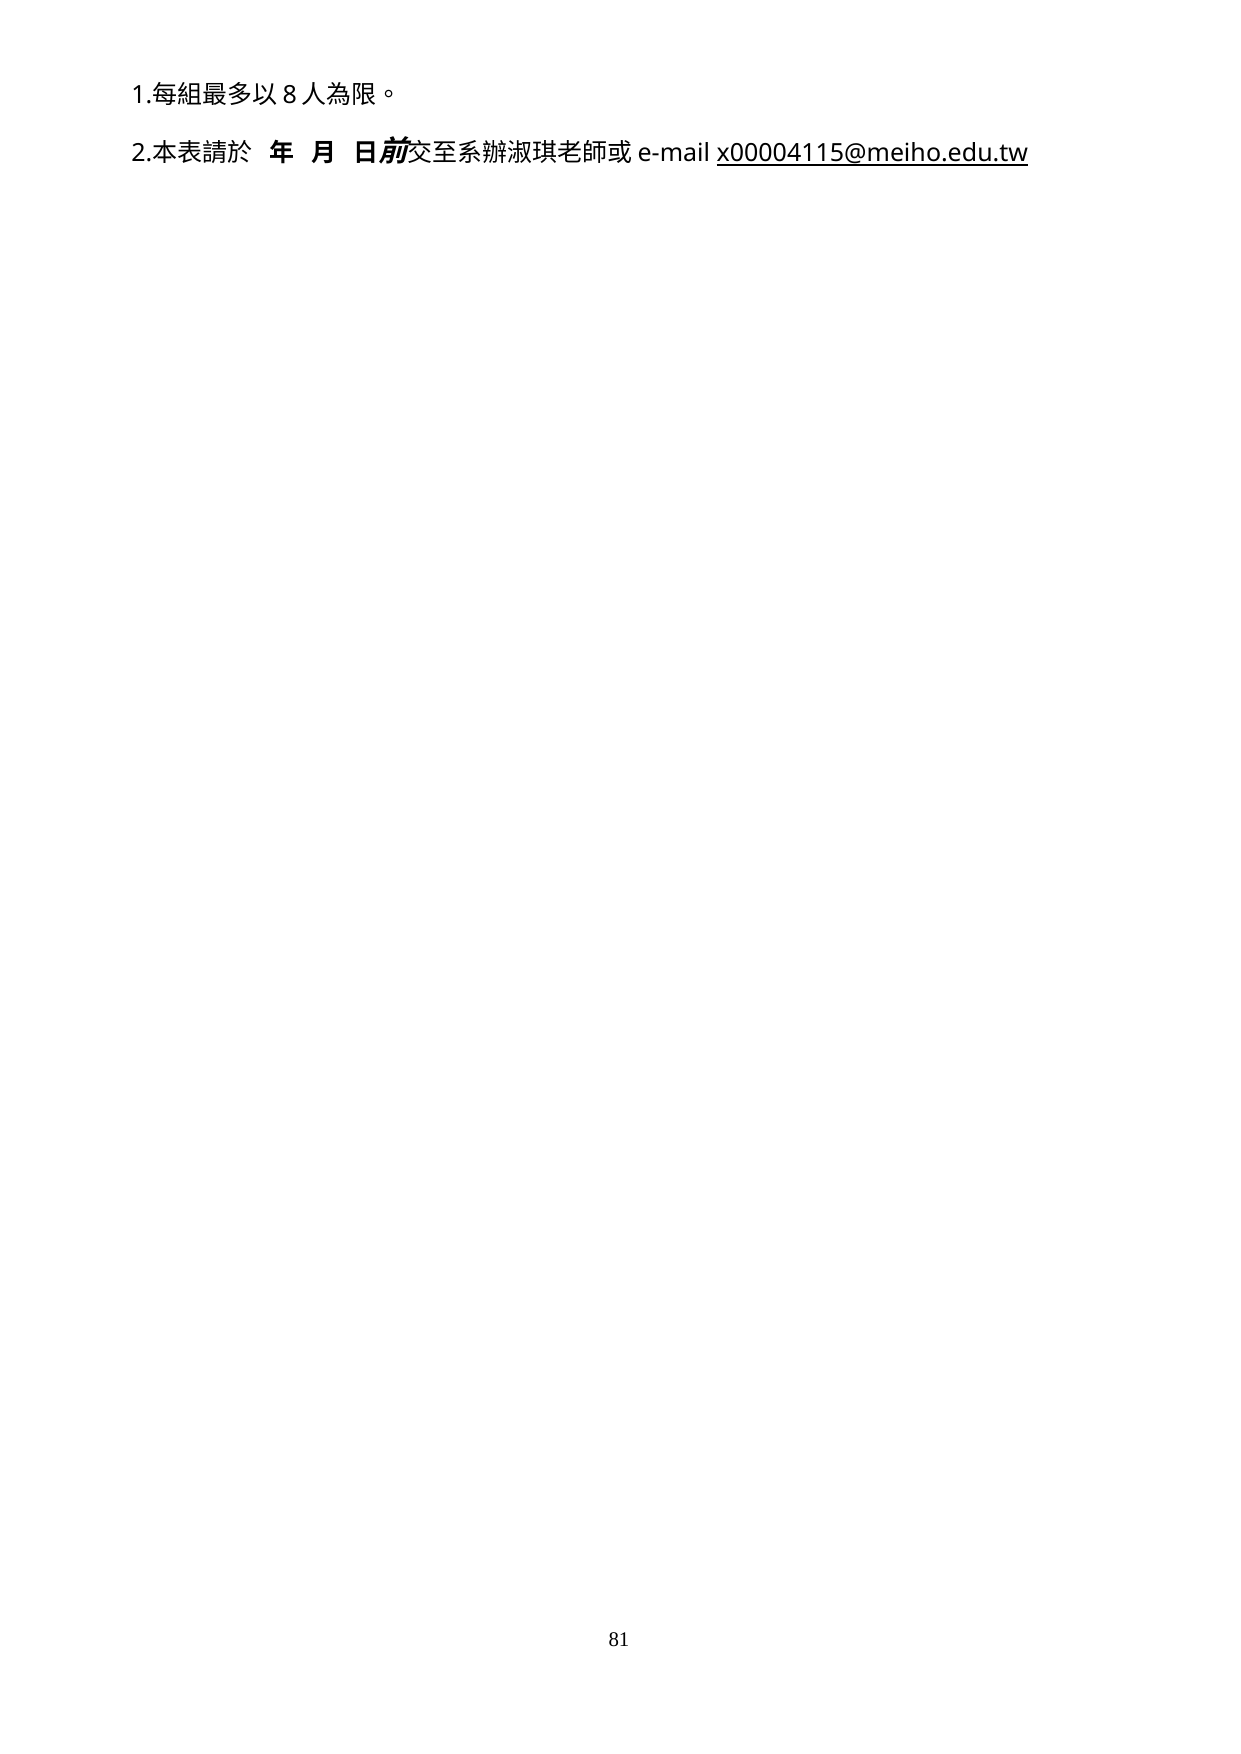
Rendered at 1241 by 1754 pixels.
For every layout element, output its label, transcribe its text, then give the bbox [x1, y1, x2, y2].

text 1.每組最多以8人為限。 [131, 74, 1106, 112]
text 2.本表請於 年 月 日前交至系辦淑琪老師或e-mail x00004115@meiho.edu.tw [131, 112, 1106, 187]
